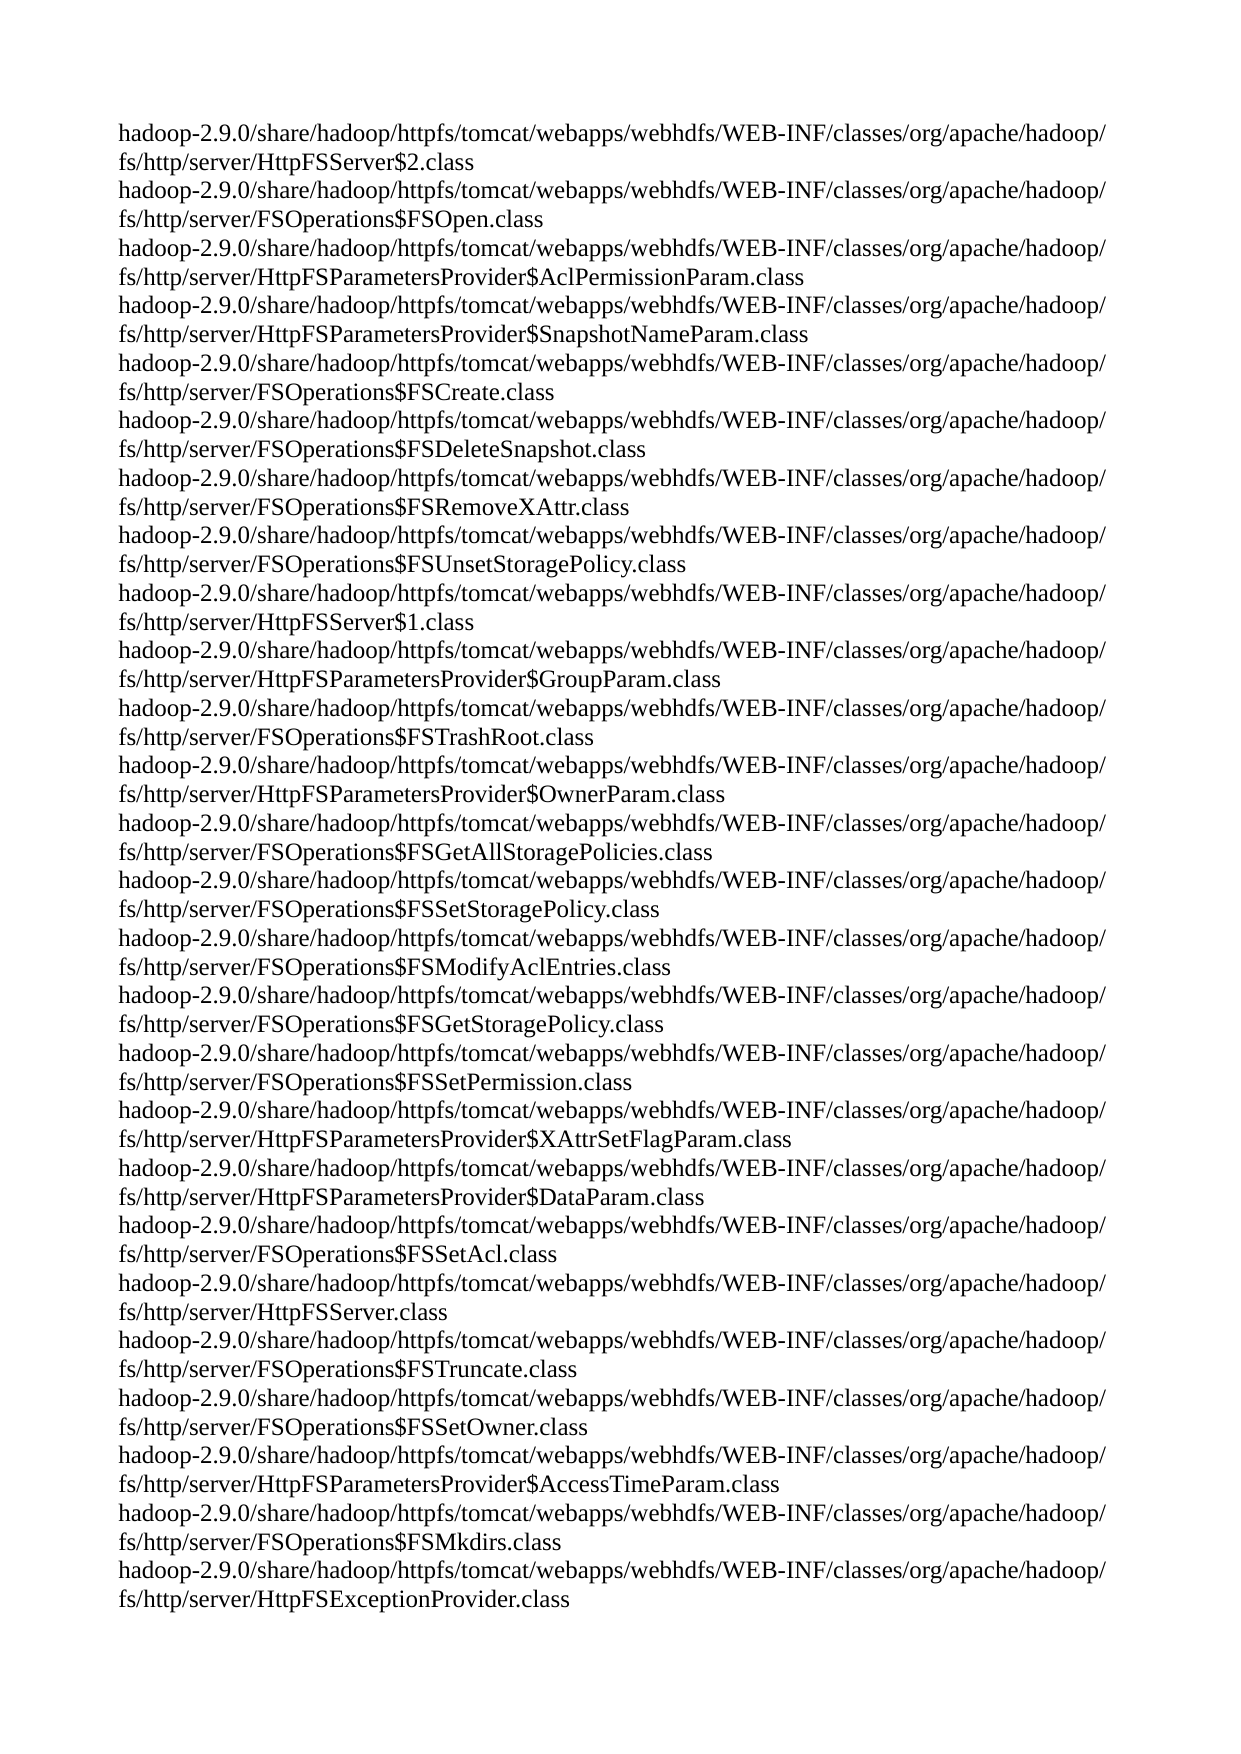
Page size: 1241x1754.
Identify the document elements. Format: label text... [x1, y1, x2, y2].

text hadoop-2.9.0/share/hadoop/httpfs/tomcat/webapps/webhdfs/WEB-INF/classes/org/apache/hadoop/fs/http/server/FSOperations$FSSetAcl.class [118, 1211, 1122, 1268]
text hadoop-2.9.0/share/hadoop/httpfs/tomcat/webapps/webhdfs/WEB-INF/classes/org/apache/hadoop/fs/http/server/FSOperations$FSModifyAclEntries.class [118, 923, 1122, 981]
text hadoop-2.9.0/share/hadoop/httpfs/tomcat/webapps/webhdfs/WEB-INF/classes/org/apache/hadoop/fs/http/server/HttpFSServer.class [118, 1268, 1122, 1326]
text hadoop-2.9.0/share/hadoop/httpfs/tomcat/webapps/webhdfs/WEB-INF/classes/org/apache/hadoop/fs/http/server/FSOperations$FSSetPermission.class [118, 1038, 1122, 1096]
text hadoop-2.9.0/share/hadoop/httpfs/tomcat/webapps/webhdfs/WEB-INF/classes/org/apache/hadoop/fs/http/server/HttpFSParametersProvider$GroupParam.class [118, 636, 1122, 693]
text hadoop-2.9.0/share/hadoop/httpfs/tomcat/webapps/webhdfs/WEB-INF/classes/org/apache/hadoop/fs/http/server/HttpFSParametersProvider$SnapshotNameParam.class [118, 291, 1122, 348]
text hadoop-2.9.0/share/hadoop/httpfs/tomcat/webapps/webhdfs/WEB-INF/classes/org/apache/hadoop/fs/http/server/HttpFSServer$1.class [118, 578, 1122, 636]
text hadoop-2.9.0/share/hadoop/httpfs/tomcat/webapps/webhdfs/WEB-INF/classes/org/apache/hadoop/fs/http/server/FSOperations$FSSetStoragePolicy.class [118, 866, 1122, 923]
text hadoop-2.9.0/share/hadoop/httpfs/tomcat/webapps/webhdfs/WEB-INF/classes/org/apache/hadoop/fs/http/server/FSOperations$FSTruncate.class [118, 1326, 1122, 1383]
text hadoop-2.9.0/share/hadoop/httpfs/tomcat/webapps/webhdfs/WEB-INF/classes/org/apache/hadoop/fs/http/server/HttpFSExceptionProvider.class [118, 1556, 1122, 1613]
text hadoop-2.9.0/share/hadoop/httpfs/tomcat/webapps/webhdfs/WEB-INF/classes/org/apache/hadoop/fs/http/server/FSOperations$FSSetOwner.class [118, 1383, 1122, 1441]
text hadoop-2.9.0/share/hadoop/httpfs/tomcat/webapps/webhdfs/WEB-INF/classes/org/apache/hadoop/fs/http/server/FSOperations$FSTrashRoot.class [118, 693, 1122, 751]
text hadoop-2.9.0/share/hadoop/httpfs/tomcat/webapps/webhdfs/WEB-INF/classes/org/apache/hadoop/fs/http/server/HttpFSServer$2.class [118, 118, 1122, 176]
text hadoop-2.9.0/share/hadoop/httpfs/tomcat/webapps/webhdfs/WEB-INF/classes/org/apache/hadoop/fs/http/server/FSOperations$FSOpen.class [118, 176, 1122, 233]
text hadoop-2.9.0/share/hadoop/httpfs/tomcat/webapps/webhdfs/WEB-INF/classes/org/apache/hadoop/fs/http/server/FSOperations$FSUnsetStoragePolicy.class [118, 521, 1122, 578]
text hadoop-2.9.0/share/hadoop/httpfs/tomcat/webapps/webhdfs/WEB-INF/classes/org/apache/hadoop/fs/http/server/HttpFSParametersProvider$XAttrSetFlagParam.class [118, 1096, 1122, 1153]
text hadoop-2.9.0/share/hadoop/httpfs/tomcat/webapps/webhdfs/WEB-INF/classes/org/apache/hadoop/fs/http/server/HttpFSParametersProvider$DataParam.class [118, 1153, 1122, 1211]
text hadoop-2.9.0/share/hadoop/httpfs/tomcat/webapps/webhdfs/WEB-INF/classes/org/apache/hadoop/fs/http/server/FSOperations$FSGetStoragePolicy.class [118, 981, 1122, 1038]
text hadoop-2.9.0/share/hadoop/httpfs/tomcat/webapps/webhdfs/WEB-INF/classes/org/apache/hadoop/fs/http/server/HttpFSParametersProvider$OwnerParam.class [118, 751, 1122, 808]
text hadoop-2.9.0/share/hadoop/httpfs/tomcat/webapps/webhdfs/WEB-INF/classes/org/apache/hadoop/fs/http/server/FSOperations$FSMkdirs.class [118, 1498, 1122, 1556]
text hadoop-2.9.0/share/hadoop/httpfs/tomcat/webapps/webhdfs/WEB-INF/classes/org/apache/hadoop/fs/http/server/FSOperations$FSRemoveXAttr.class [118, 463, 1122, 521]
text hadoop-2.9.0/share/hadoop/httpfs/tomcat/webapps/webhdfs/WEB-INF/classes/org/apache/hadoop/fs/http/server/FSOperations$FSDeleteSnapshot.class [118, 406, 1122, 463]
text hadoop-2.9.0/share/hadoop/httpfs/tomcat/webapps/webhdfs/WEB-INF/classes/org/apache/hadoop/fs/http/server/HttpFSParametersProvider$AclPermissionParam.class [118, 233, 1122, 291]
text hadoop-2.9.0/share/hadoop/httpfs/tomcat/webapps/webhdfs/WEB-INF/classes/org/apache/hadoop/fs/http/server/FSOperations$FSCreate.class [118, 348, 1122, 406]
text hadoop-2.9.0/share/hadoop/httpfs/tomcat/webapps/webhdfs/WEB-INF/classes/org/apache/hadoop/fs/http/server/FSOperations$FSGetAllStoragePolicies.class [118, 808, 1122, 866]
text hadoop-2.9.0/share/hadoop/httpfs/tomcat/webapps/webhdfs/WEB-INF/classes/org/apache/hadoop/fs/http/server/HttpFSParametersProvider$AccessTimeParam.class [118, 1441, 1122, 1498]
